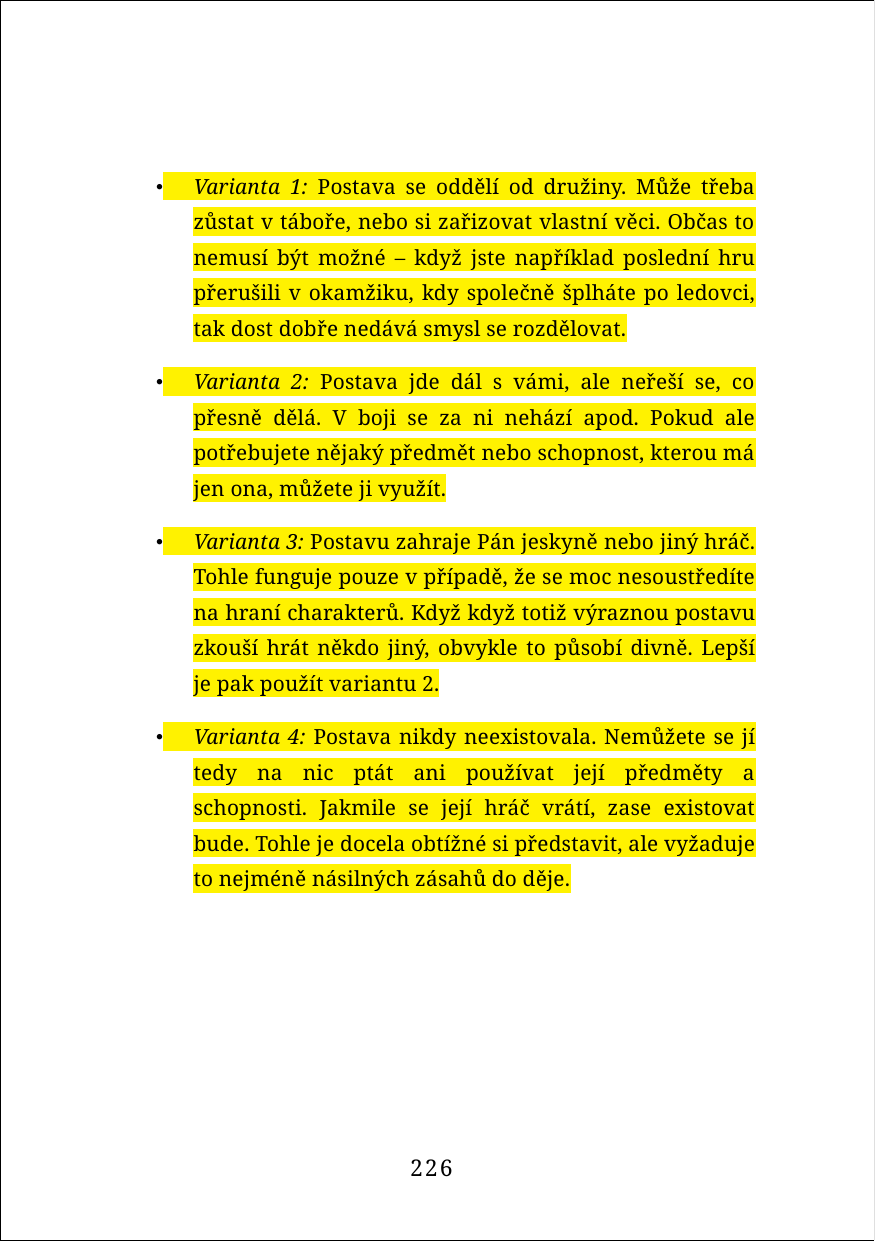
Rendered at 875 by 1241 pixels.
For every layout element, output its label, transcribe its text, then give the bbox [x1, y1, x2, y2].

list Varianta 3: Postavu zahraje Pán jeskyně nebo jiný hráč. Tohle funguje pouze v případě, že se moc nesoustředíte na hraní charakterů. Když když totiž výraznou postavu zkouší hrát někdo jiný, obvykle to působí divně. Lepší je pak použít variantu 2. [156, 527, 756, 697]
list Varianta 1: Postava se oddělí od družiny. Může třeba zůstat v táboře, nebo si zařizovat vlastní věci. Občas to nemusí být možné – když jste například poslední hru přerušili v okamžiku, kdy společně šplháte po ledovci, tak dost dobře nedává smysl se rozdělovat. [156, 172, 756, 342]
list Varianta 4: Postava nikdy neexistovala. Nemůžete se jí tedy na nic ptát ani používat její předměty a schopnosti. Jakmile se její hráč vrátí, zase existovat bude. Tohle je docela obtížné si představit, ale vyžaduje to nejméně násilných zásahů do děje. [156, 722, 756, 893]
list Varianta 2: Postava jde dál s vámi, ale neřeší se, co přesně dělá. V boji se za ni nehází apod. Pokud ale potřebujete nějaký předmět nebo schopnost, kterou má jen ona, můžete ji využít. [156, 367, 756, 502]
